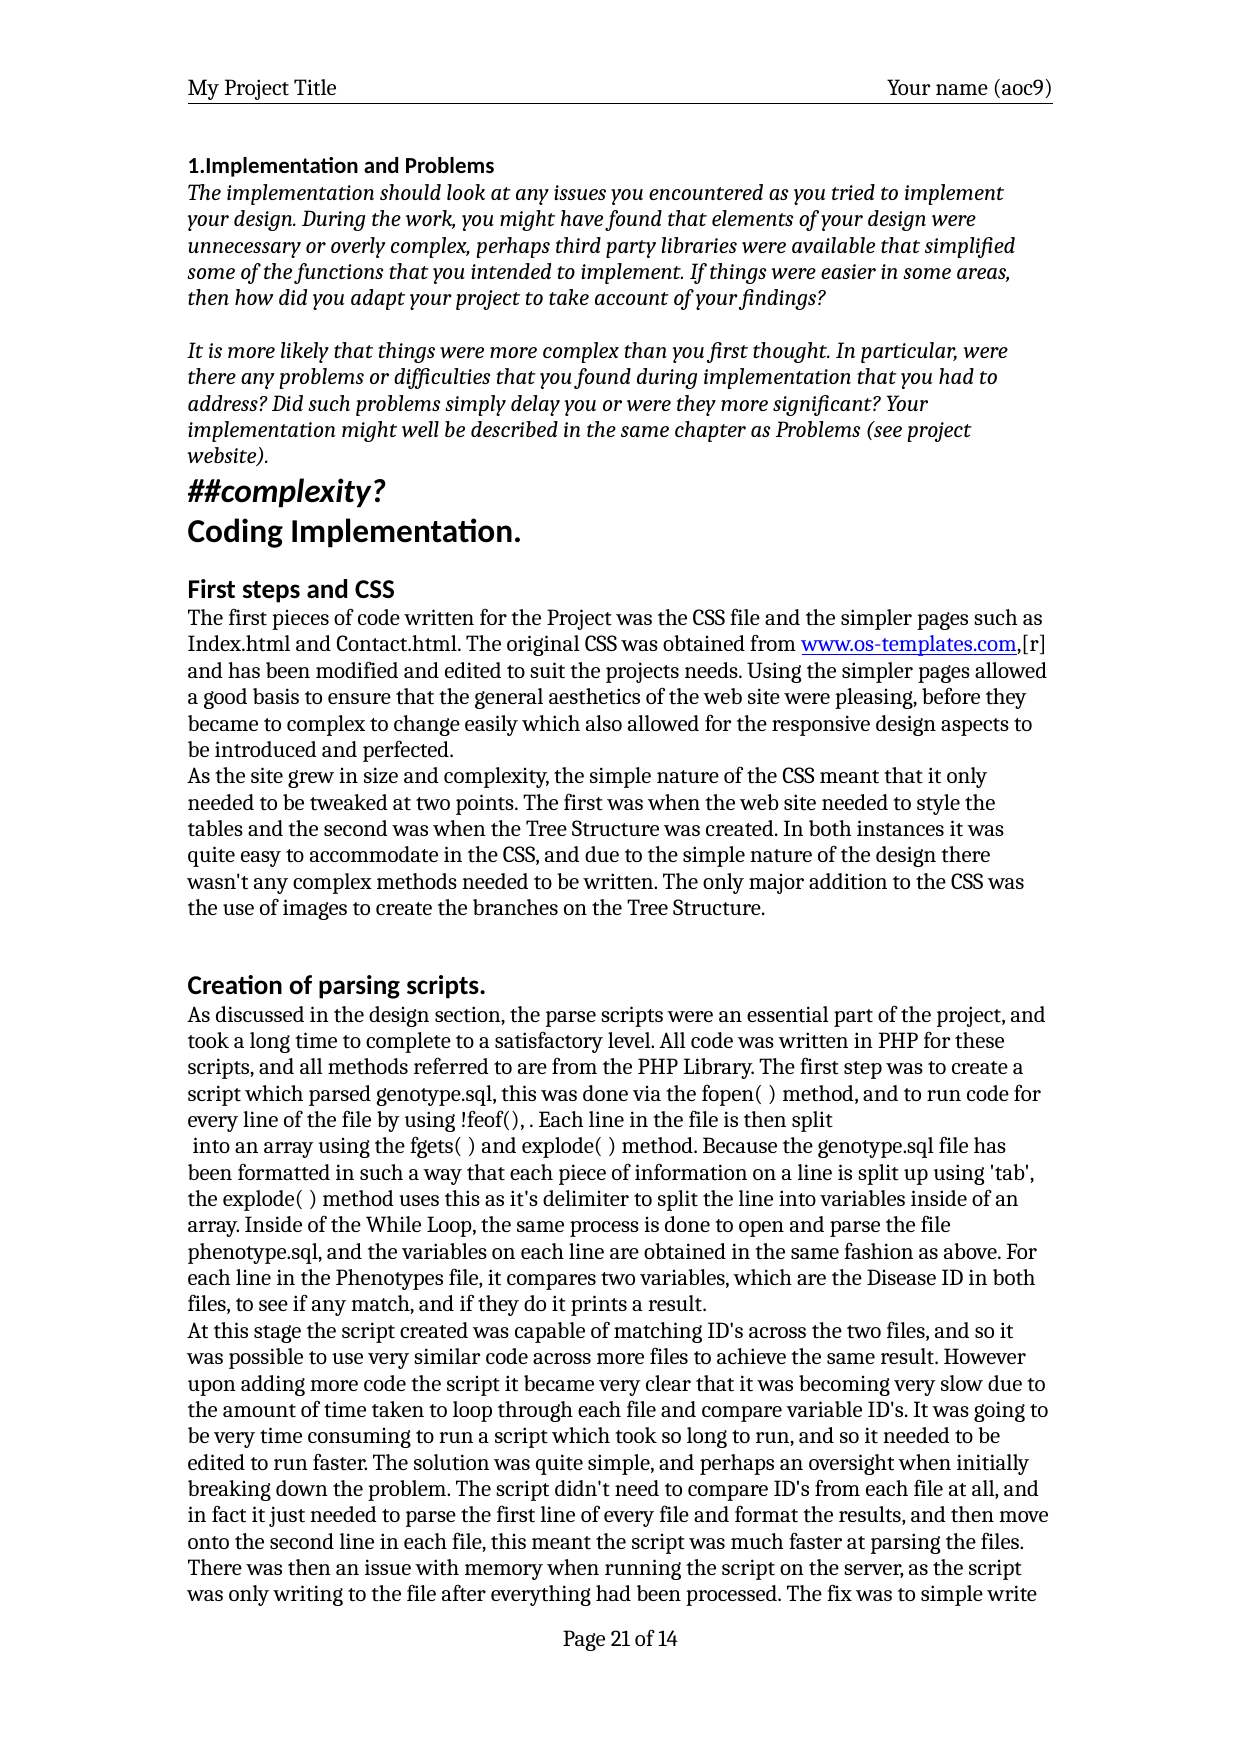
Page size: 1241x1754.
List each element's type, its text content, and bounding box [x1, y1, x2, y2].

text It is more likely that things were more complex than you first thought. In particular, were there any problems or difficulties that you found during implementation that you had to address? Did such problems simply delay you or were they more significant? Your implementation might well be described in the same chapter as Problems (see project website). [187, 338, 1053, 469]
subtitle Implementation and Problems [187, 152, 1053, 180]
subtitle Creation of parsing scripts. [187, 968, 1053, 1001]
text The implementation should look at any issues you encountered as you tried to implement your design. During the work, you might have found that elements of your design were unnecessary or overly complex, perhaps third party libraries were available that simplified some of the functions that you intended to implement. If things were easier in some areas, then how did you adapt your project to take account of your findings? [187, 180, 1053, 311]
subtitle First steps and CSS [187, 572, 1053, 605]
text into an array using the fgets( ) and explode( ) method. Because the genotype.sql file has been formatted in such a way that each piece of information on a line is split up using 'tab', the explode( ) method uses this as it's delimiter to split the line into variables inside of an array. Inside of the While Loop, the same process is done to open and parse the file phenotype.sql, and the variables on each line are obtained in the same fashion as above. For each line in the Phenotypes file, it compares two variables, which are the Disease ID in both files, to see if any match, and if they do it prints a result. [187, 1133, 1053, 1318]
text As discussed in the design section, the parse scripts were an essential part of the project, and took a long time to complete to a satisfactory level. All code was written in PHP for these scripts, and all methods referred to are from the PHP Library. The first step was to create a script which parsed genotype.sql, this was done via the fopen( ) method, and to run code for every line of the file by using !feof(), . Each line in the file is then split [187, 1001, 1053, 1133]
text ##complexity? [187, 469, 1053, 510]
text The first pieces of code written for the Project was the CSS file and the simpler pages such as Index.html and Contact.html. The original CSS was obtained from www.os-templates.com,[r] and has been modified and edited to suit the projects needs. Using the simpler pages allowed a good basis to ensure that the general aesthetics of the web site were pleasing, before they became to complex to change easily which also allowed for the responsive design aspects to be introduced and perfected. [187, 605, 1053, 763]
text There was then an issue with memory when running the script on the server, as the script was only writing to the file after everything had been processed. The fix was to simple write [187, 1555, 1053, 1607]
text As the site grew in size and complexity, the simple nature of the CSS meant that it only needed to be tweaked at two points. The first was when the web site needed to style the tables and the second was when the Tree Structure was created. In both instances it was quite easy to accommodate in the CSS, and due to the simple nature of the design there wasn't any complex methods needed to be written. The only major addition to the CSS was the use of images to create the branches on the Tree Structure. [187, 763, 1053, 921]
text Coding Implementation. [187, 510, 1053, 551]
text At this stage the script created was capable of matching ID's across the two files, and so it was possible to use very similar code across more files to achieve the same result. However upon adding more code the script it became very clear that it was becoming very slow due to the amount of time taken to loop through each file and compare variable ID's. It was going to be very time consuming to run a script which took so long to run, and so it needed to be edited to run faster. The solution was quite simple, and perhaps an oversight when initially breaking down the problem. The script didn't need to compare ID's from each file at all, and in fact it just needed to parse the first line of every file and format the results, and then move onto the second line in each file, this meant the script was much faster at parsing the files. [187, 1318, 1053, 1555]
